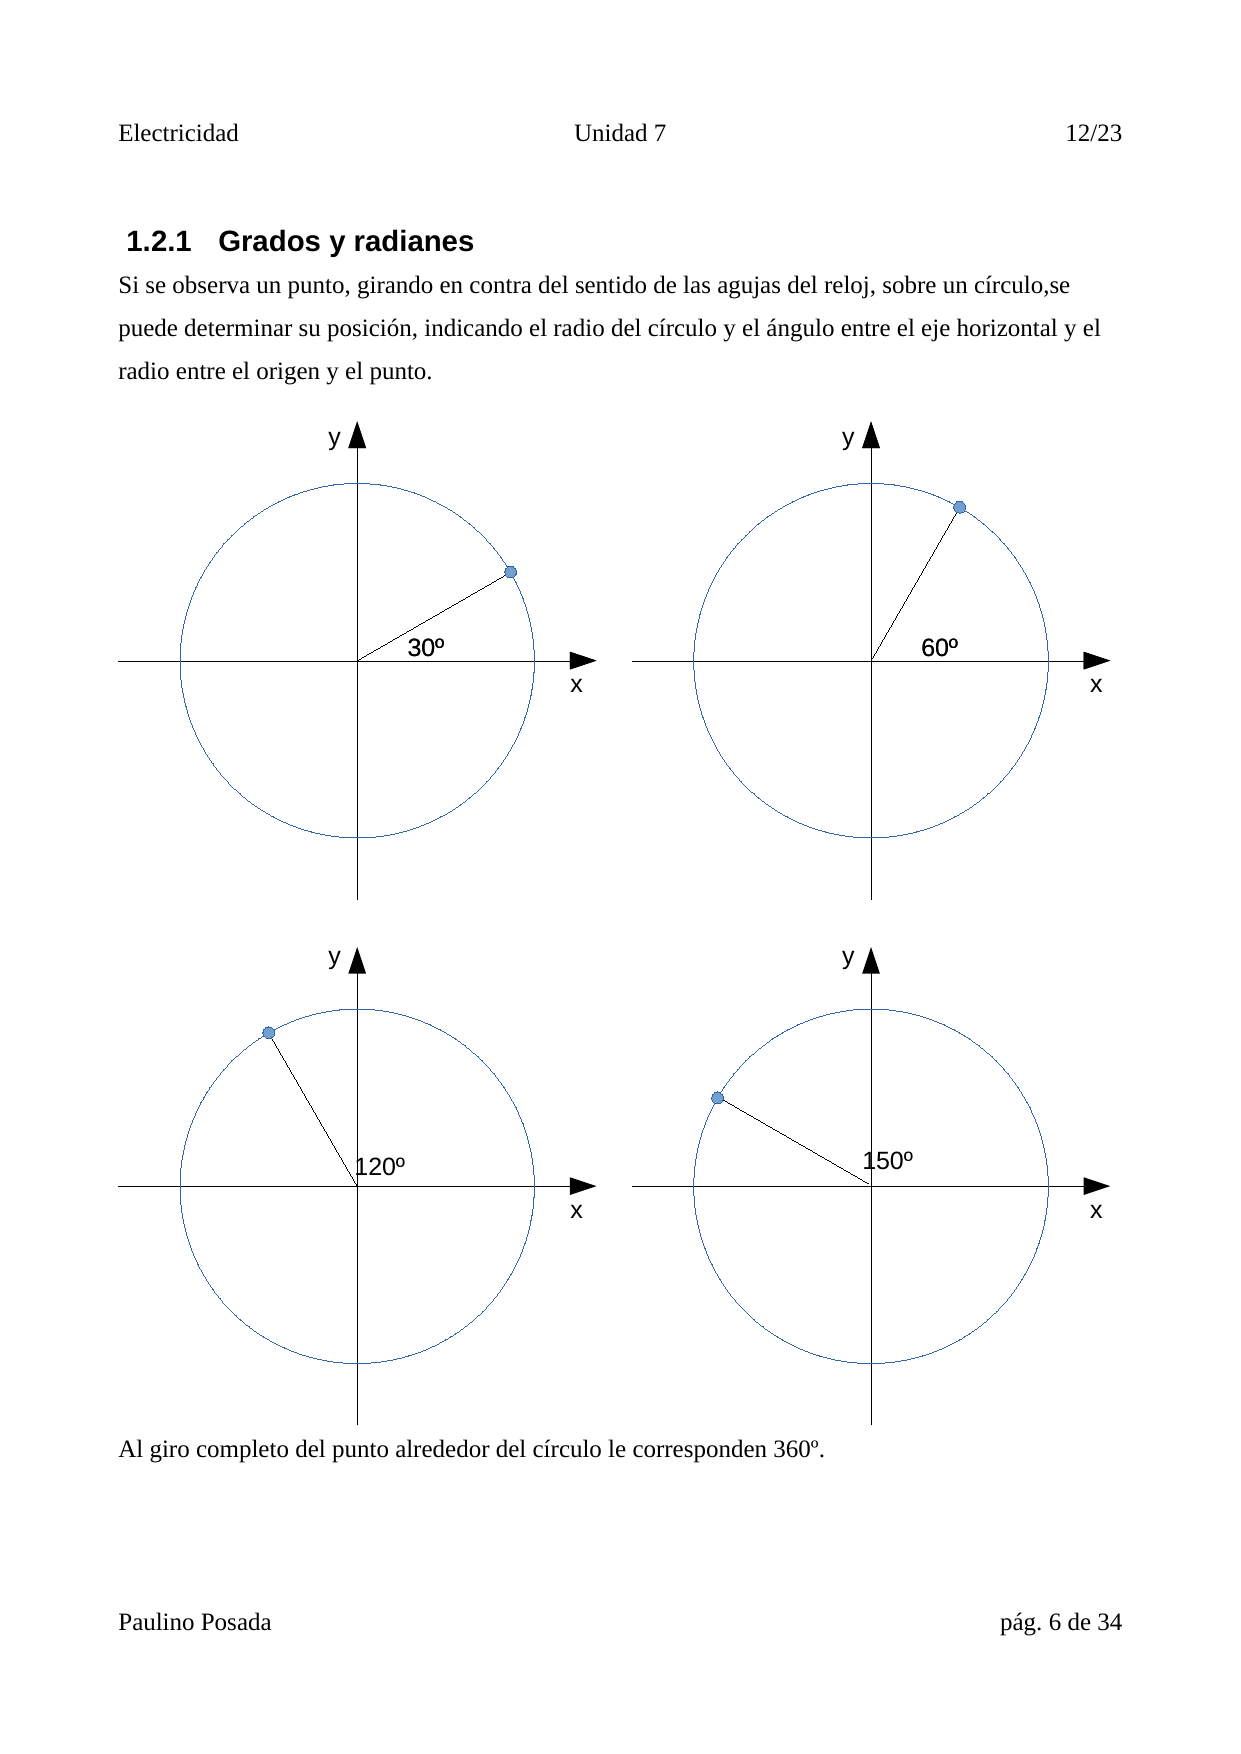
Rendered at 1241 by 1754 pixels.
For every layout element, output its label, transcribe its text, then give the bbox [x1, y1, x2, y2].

subtitle Grados y radianes [118, 224, 1122, 258]
text Al giro completo del punto alrededor del círculo le corresponden 360º. [118, 1434, 1122, 1463]
text Si se observa un punto, girando en contra del sentido de las agujas del reloj, sobre un círculo,se puede determinar su posición, indicando el radio del círculo y el ángulo entre el eje horizontal y el radio entre el origen y el punto. [118, 270, 1122, 385]
